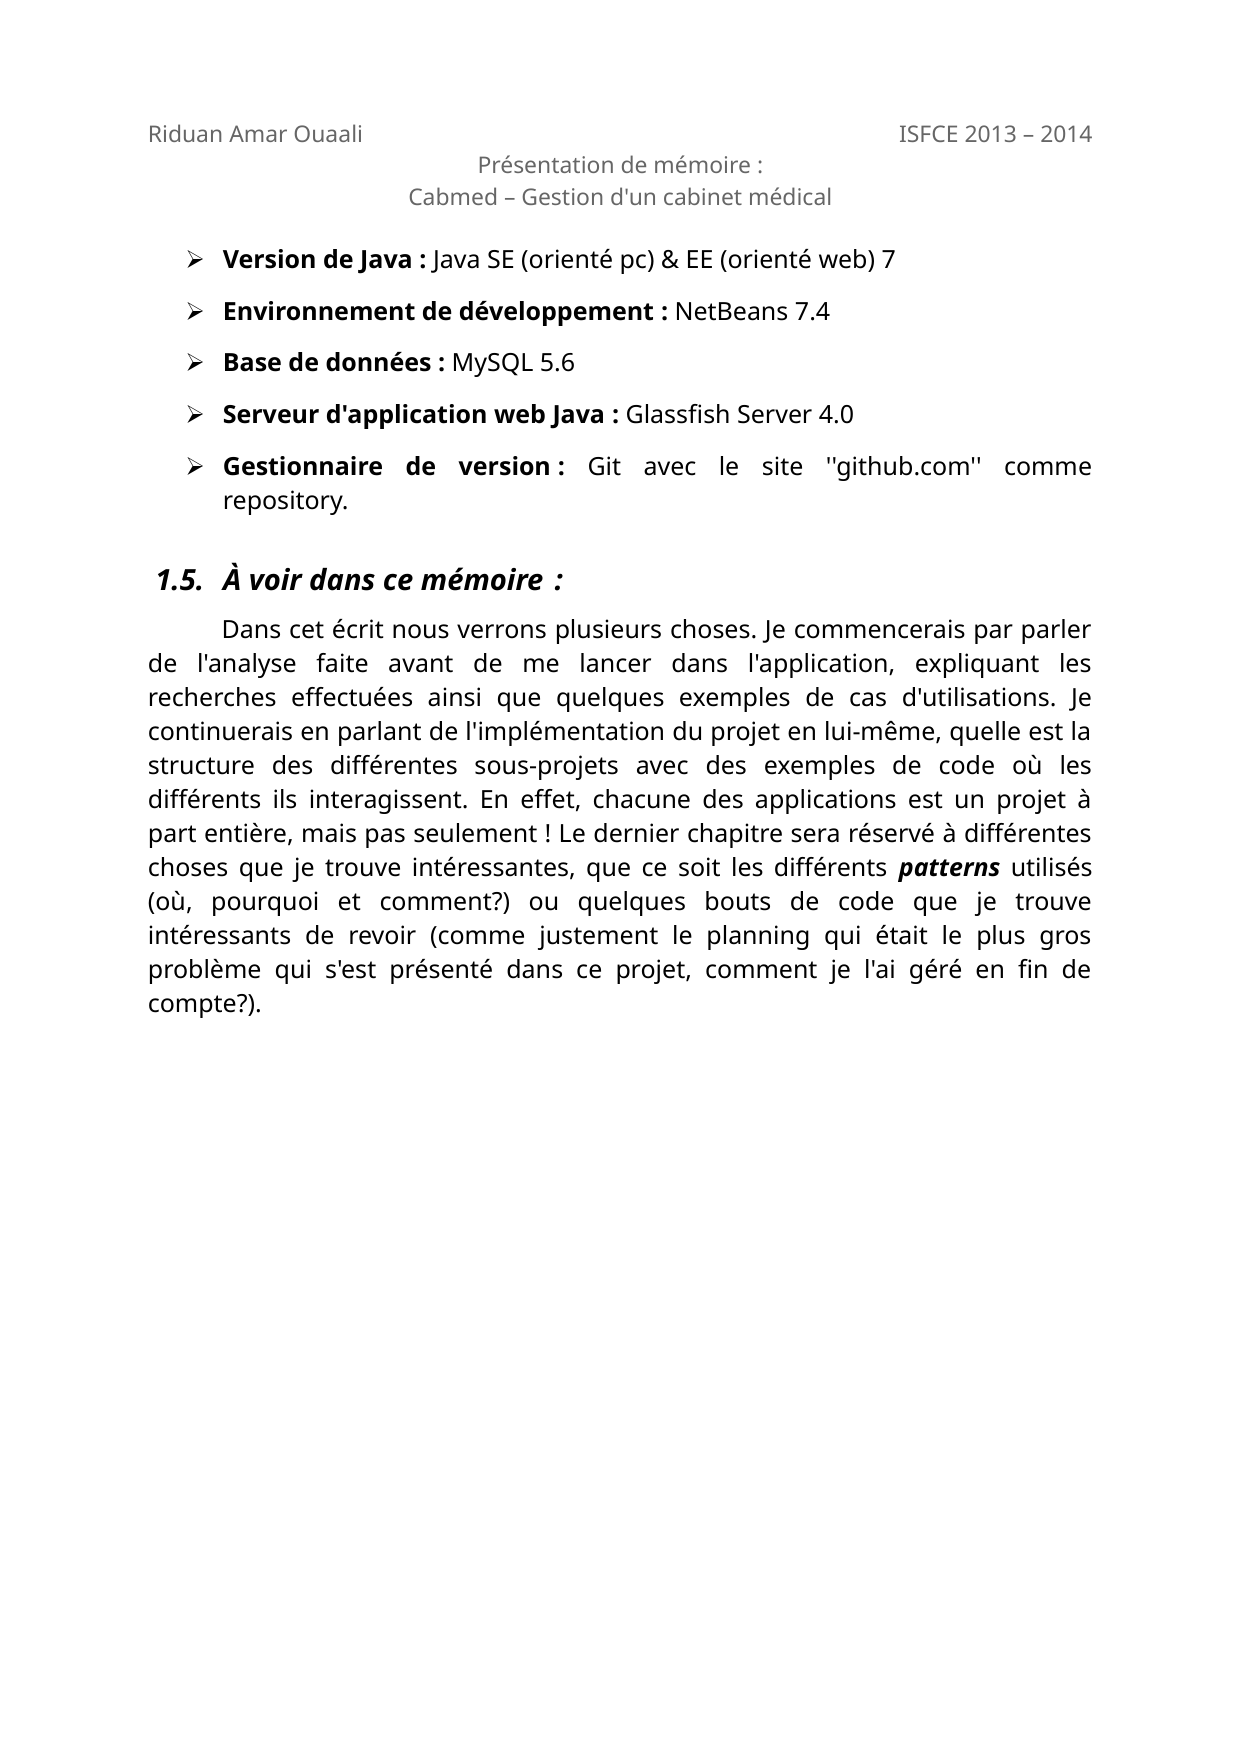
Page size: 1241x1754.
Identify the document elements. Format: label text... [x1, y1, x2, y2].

list Serveur d'application web Java : Glassfish Server 4.0 [185, 397, 1093, 431]
list Version de Java : Java SE (orienté pc) & EE (orienté web) 7 [185, 241, 1093, 275]
subtitle À voir dans ce mémoire : [148, 559, 1093, 599]
text Dans cet écrit nous verrons plusieurs choses. Je commencerais par parler de l'analyse faite avant de me lancer dans l'application, expliquant les recherches effectuées ainsi que quelques exemples de cas d'utilisations. Je continuerais en parlant de l'implémentation du projet en lui-même, quelle est la structure des différentes sous-projets avec des exemples de code où les différents ils interagissent. En effet, chacune des applications est un projet à part entière, mais pas seulement ! Le dernier chapitre sera réservé à différentes choses que je trouve intéressantes, que ce soit les différents patterns utilisés (où, pourquoi et comment?) ou quelques bouts de code que je trouve intéressants de revoir (comme justement le planning qui était le plus gros problème qui s'est présenté dans ce projet, comment je l'ai géré en fin de compte?). [148, 611, 1093, 1020]
list Base de données : MySQL 5.6 [185, 345, 1093, 379]
list Gestionnaire de version : Git avec le site ''github.com'' comme repository. [185, 448, 1093, 517]
list Environnement de développement : NetBeans 7.4 [185, 293, 1093, 327]
